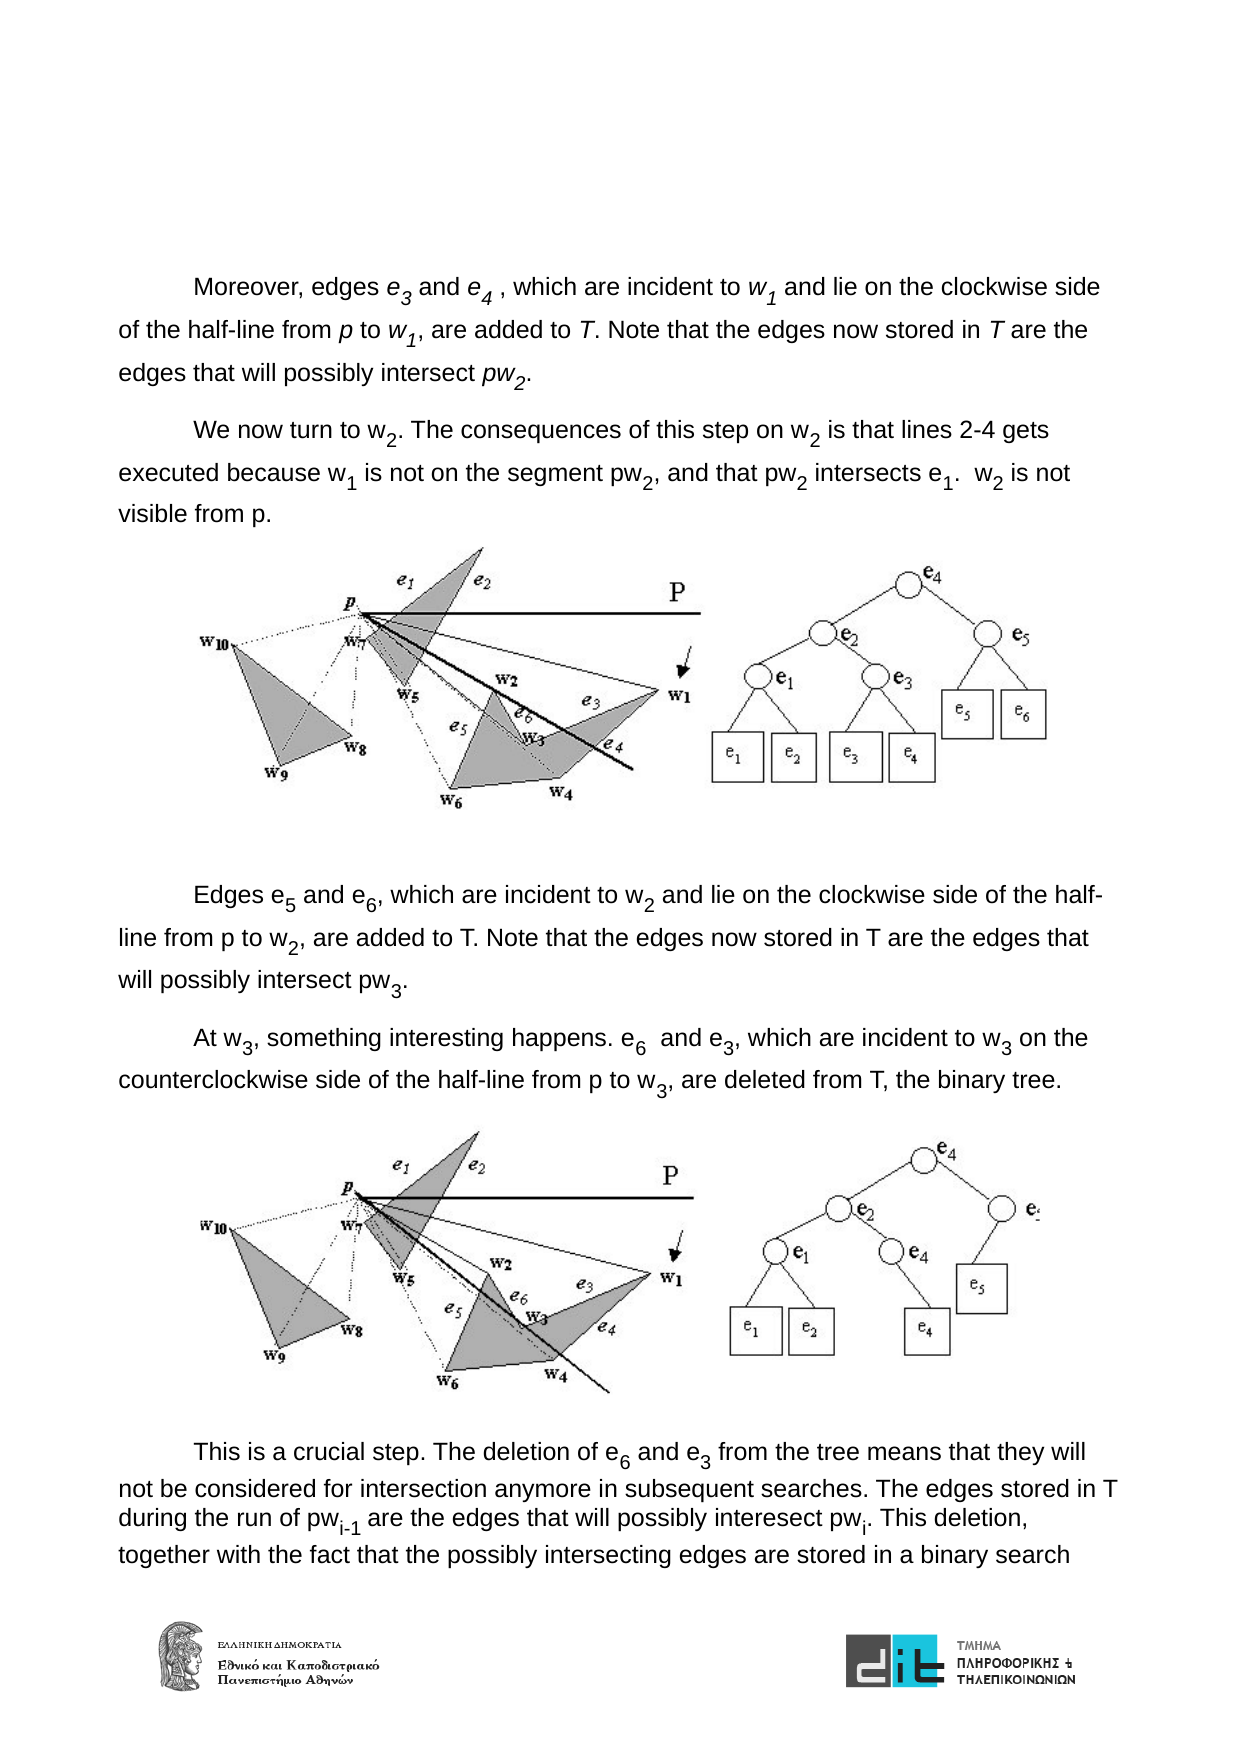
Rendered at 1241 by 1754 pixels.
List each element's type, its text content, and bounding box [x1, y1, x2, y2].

picture [200, 1122, 1040, 1396]
text Edges e5 and e6, which are incident to w2 and lie on the clockwise side of the half-line from p to w2, are added to T. Note that the edges now stored in T are the edges that will possibly intersect pw3. [118, 880, 1122, 1002]
text This is a crucial step. The deletion of e6 and e3 from the tree means that they will not be considered for intersection anymore in subsequent searches. The edges stored in T during the run of pwi-1 are the edges that will possibly interesect pwi. This deletion, together with the fact that the possibly intersecting edges are stored in a binary search [118, 1437, 1122, 1569]
picture [118, 1607, 1123, 1708]
picture [192, 546, 1048, 810]
text At w3, something interesting happens. e6 and e3, which are incident to w3 on the counterclockwise side of the half-line from p to w3, are deleted from T, the binary tree. [118, 1022, 1122, 1102]
text We now turn to w2. The consequences of this step on w2 is that lines 2-4 gets executed because w1 is not on the segment pw2, and that pw2 intersects e1. w2 is not visible from p. [118, 415, 1122, 528]
text Moreover, edges e3 and e4 , which are incident to w1 and lie on the clockwise side of the half-line from p to w1, are added to T. Note that the edges now stored in T are the edges that will possibly intersect pw2. [118, 272, 1122, 395]
